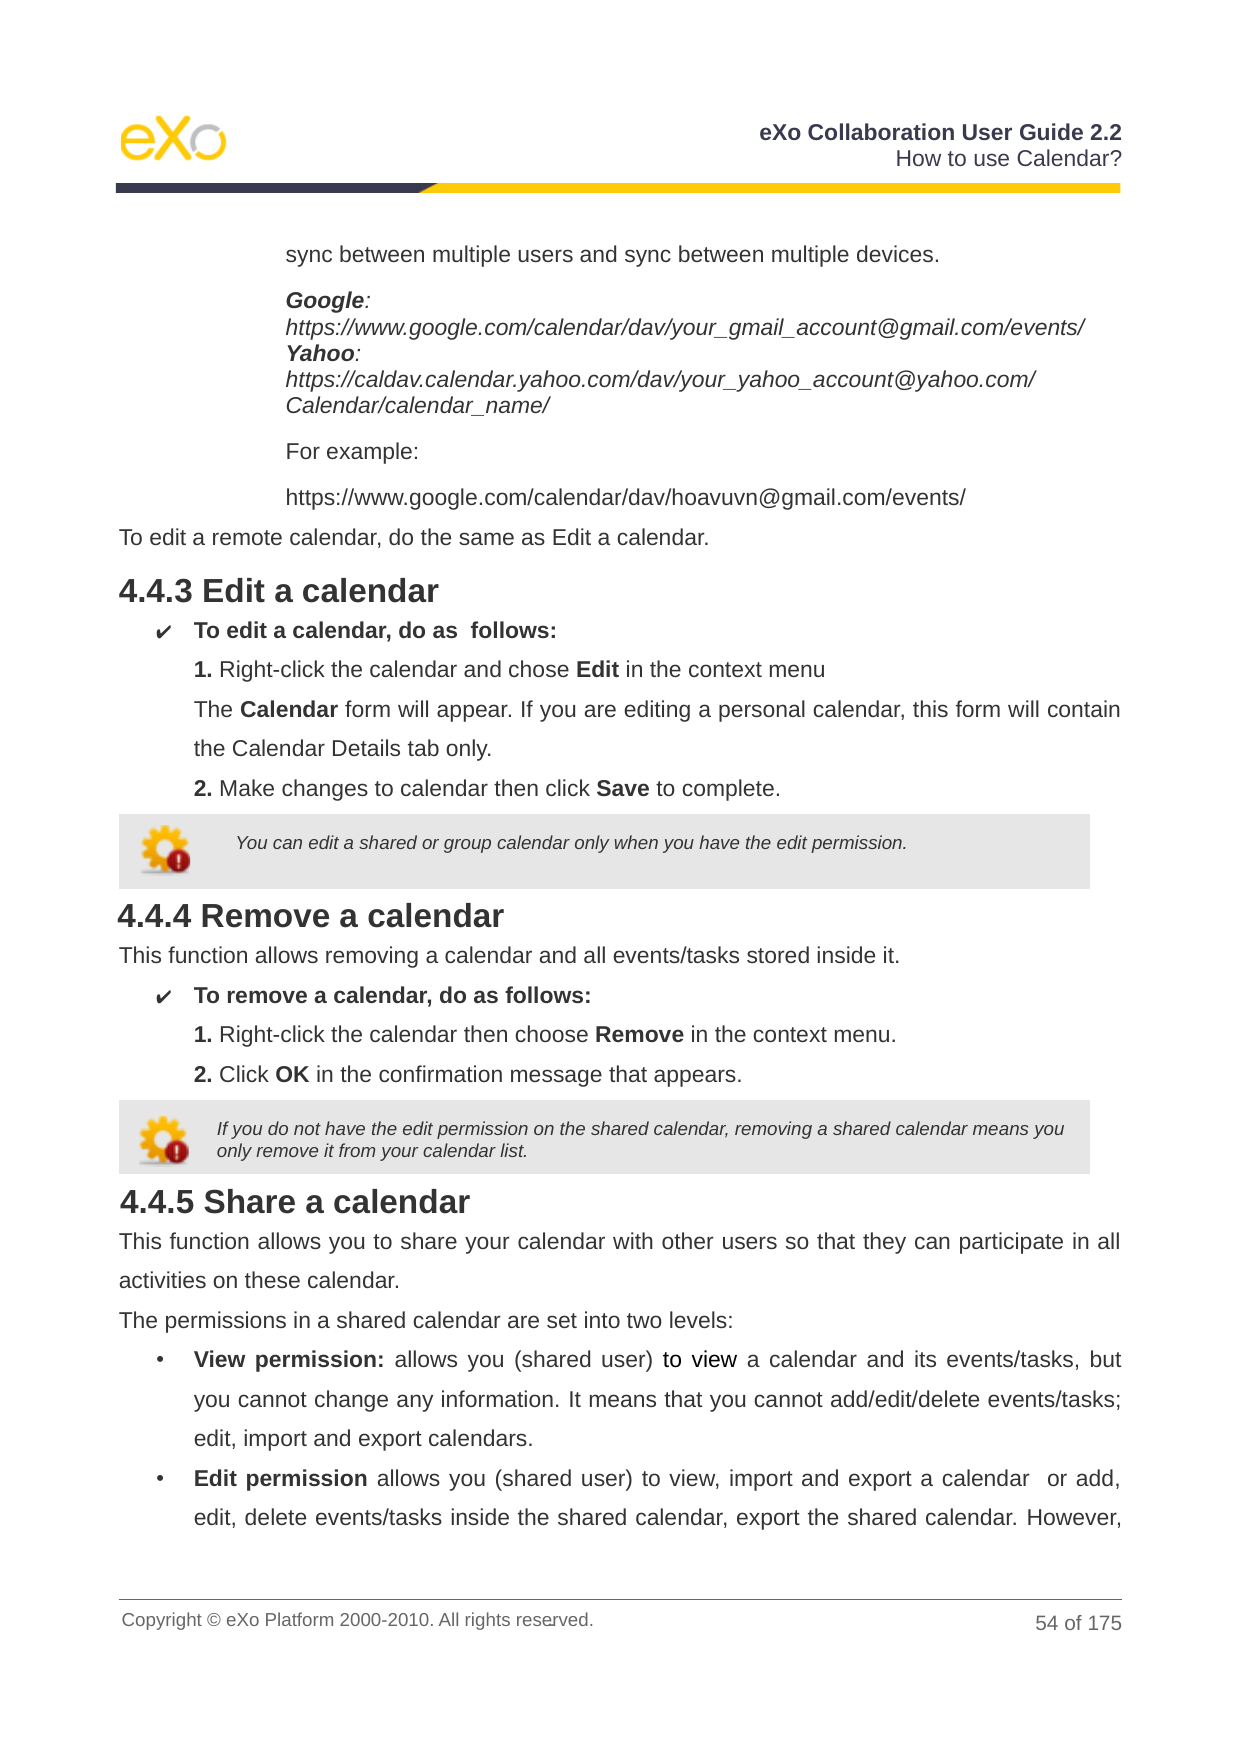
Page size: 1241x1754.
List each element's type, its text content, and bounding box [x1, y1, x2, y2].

text This function allows you to share your calendar with other users so that they can participate in all activities on these calendar. [118, 1228, 1122, 1293]
list 1. Right-click the calendar then choose Remove in the context menu. [156, 1021, 1122, 1047]
table_header [119, 814, 229, 889]
list To remove a calendar, do as follows: [156, 982, 1122, 1008]
list Edit permission allows you (shared user) to view, import and export a calendar or add, edit, delete events/tasks inside the shared calendar, export the shared calendar. However, [156, 1464, 1122, 1530]
list View permission: allows you (shared user) to view a calendar and its events/tasks, but you cannot change any information. It means that you cannot add/edit/delete events/tasks; edit, import and export calendars. [156, 1346, 1122, 1451]
picture [140, 825, 191, 876]
table_header You can edit a shared or group calendar only when you have the edit permission. [229, 814, 1090, 889]
table_cell [125, 224, 273, 524]
table_header [119, 1100, 211, 1174]
list 2. Click OK in the confirmation message that appears. [156, 1061, 1122, 1087]
list The Calendar form will appear. If you are editing a personal calendar, this form will contain the Calendar Details tab only. [156, 696, 1122, 761]
list 1. Right-click the calendar and chose Edit in the context menu [156, 656, 1122, 682]
subtitle Share a calendar [118, 1182, 1122, 1220]
text To edit a remote calendar, do the same as Edit a calendar. [118, 524, 1122, 550]
picture [120, 115, 227, 161]
table_cell sync between multiple users and sync between multiple devices. Google: https://www.google.com/calendar/dav/your_gmail_account@gmail.com/events/ Yahoo: https://caldav.calendar.yahoo.com/dav/your_yahoo_account@yahoo.com/Calendar/calendar_name/ For example: https://www.google.com/calendar/dav/hoavuvn@gmail.com/events/ [273, 224, 1109, 524]
subtitle Edit a calendar [118, 571, 1122, 609]
subtitle Remove a calendar [117, 896, 1122, 935]
list 2. Make changes to calendar then click Save to complete. [156, 774, 1122, 801]
picture [138, 1116, 189, 1167]
table_header If you do not have the edit permission on the shared calendar, removing a shared calendar means you only remove it from your calendar list. [211, 1100, 1090, 1174]
picture [115, 183, 1121, 193]
list To edit a calendar, do as follows: [156, 617, 1122, 643]
text This function allows removing a calendar and all events/tasks stored inside it. [118, 942, 1122, 968]
text The permissions in a shared calendar are set into two levels: [118, 1307, 1122, 1333]
